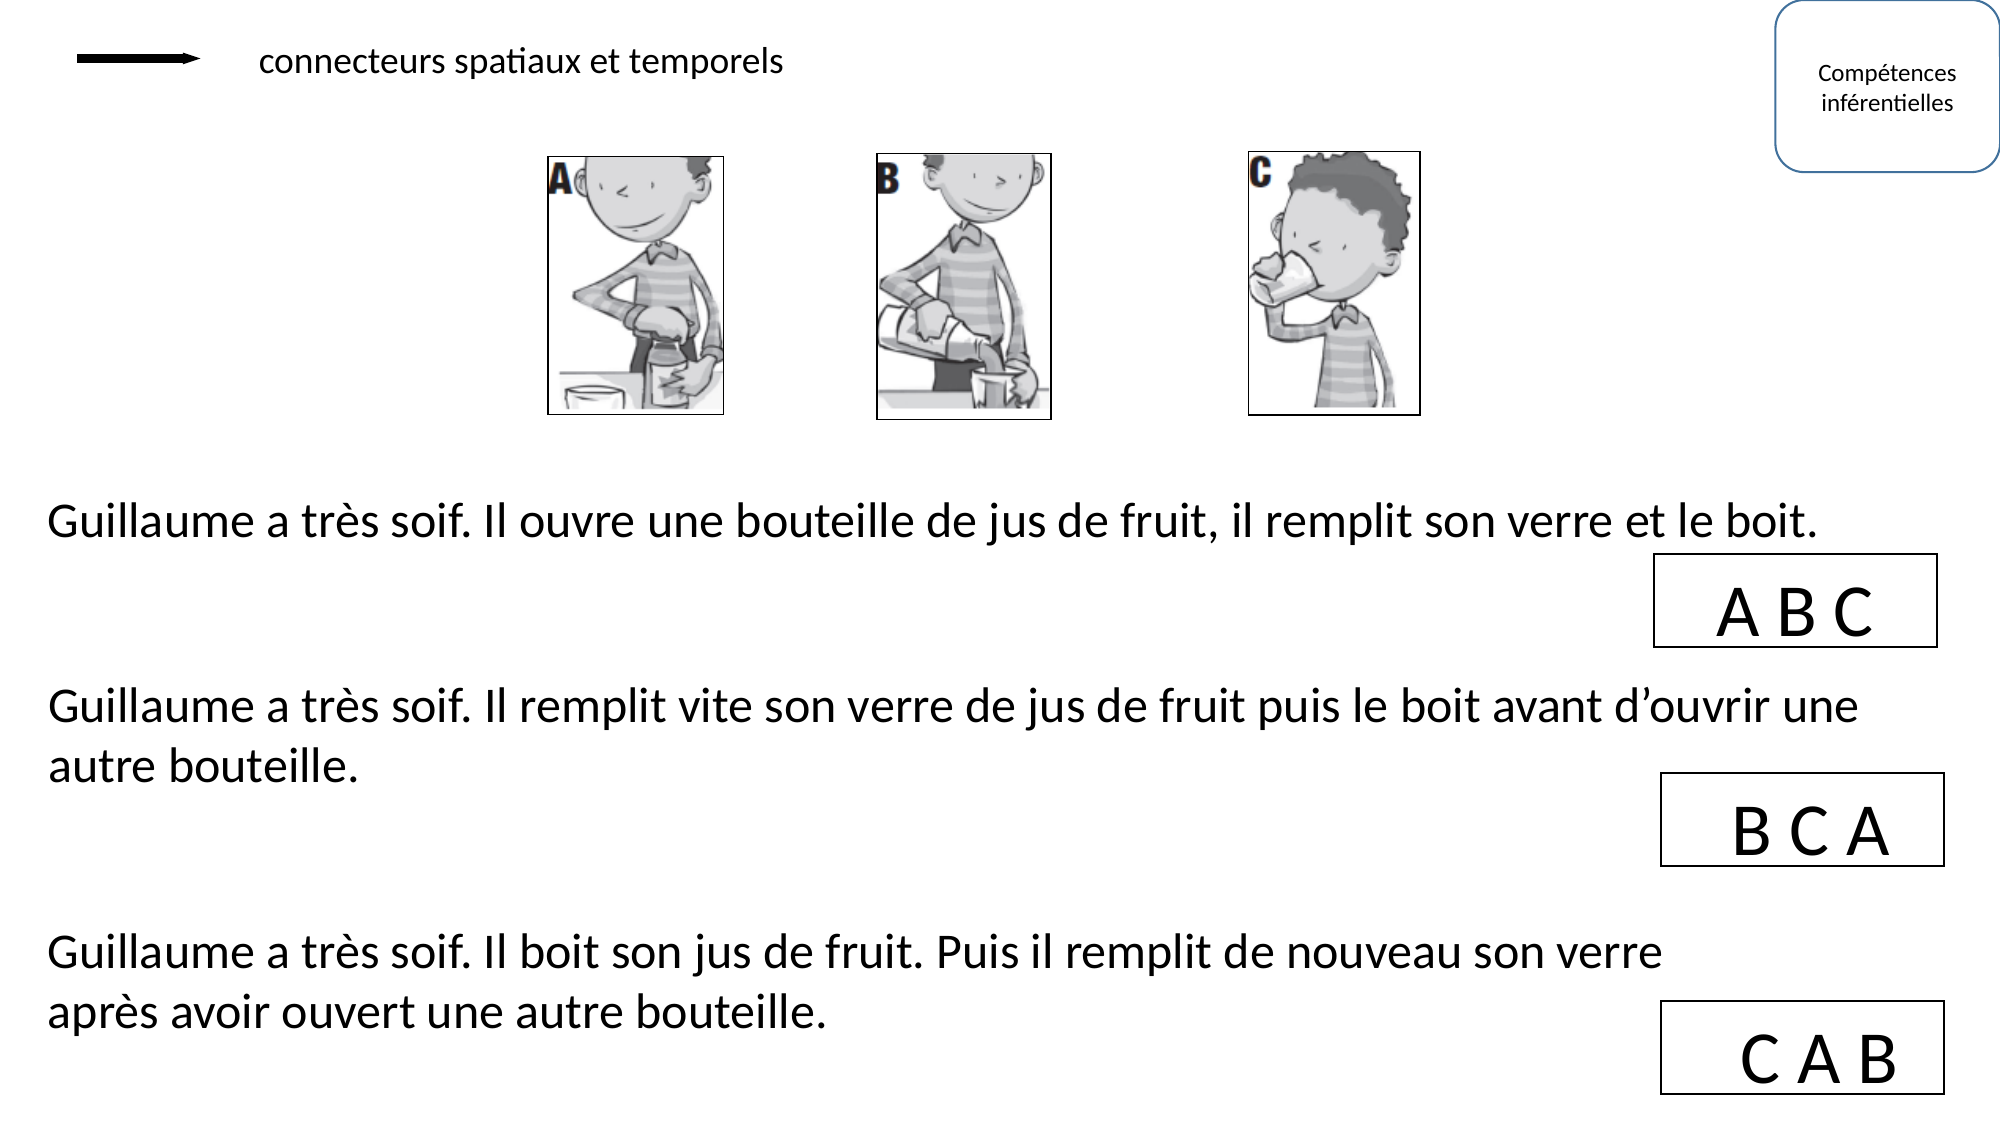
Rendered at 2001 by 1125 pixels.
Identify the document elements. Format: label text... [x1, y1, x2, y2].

picture [548, 156, 724, 415]
text_box C A B [1661, 1001, 1944, 1094]
text_box A B C [1654, 554, 1937, 647]
picture [1249, 152, 1420, 415]
text_box B C A [1661, 773, 1944, 866]
text_box Guillaume a très soif. Il ouvre une bouteille de jus de fruit, il remplit son verre et le boit. [33, 479, 1835, 555]
text_box Compétences inférentielles [1775, 0, 2000, 173]
picture [877, 154, 1051, 419]
text_box Guillaume a très soif. Il boit son jus de fruit. Puis il remplit de nouveau son verre après avoir ouvert une autre bouteille. [33, 911, 1741, 1046]
text_box connecteurs spatiaux et temporels [233, 16, 810, 101]
text_box Guillaume a très soif. Il remplit vite son verre de jus de fruit puis le boit avant d’ouvrir une autre bouteille. [33, 665, 1937, 800]
